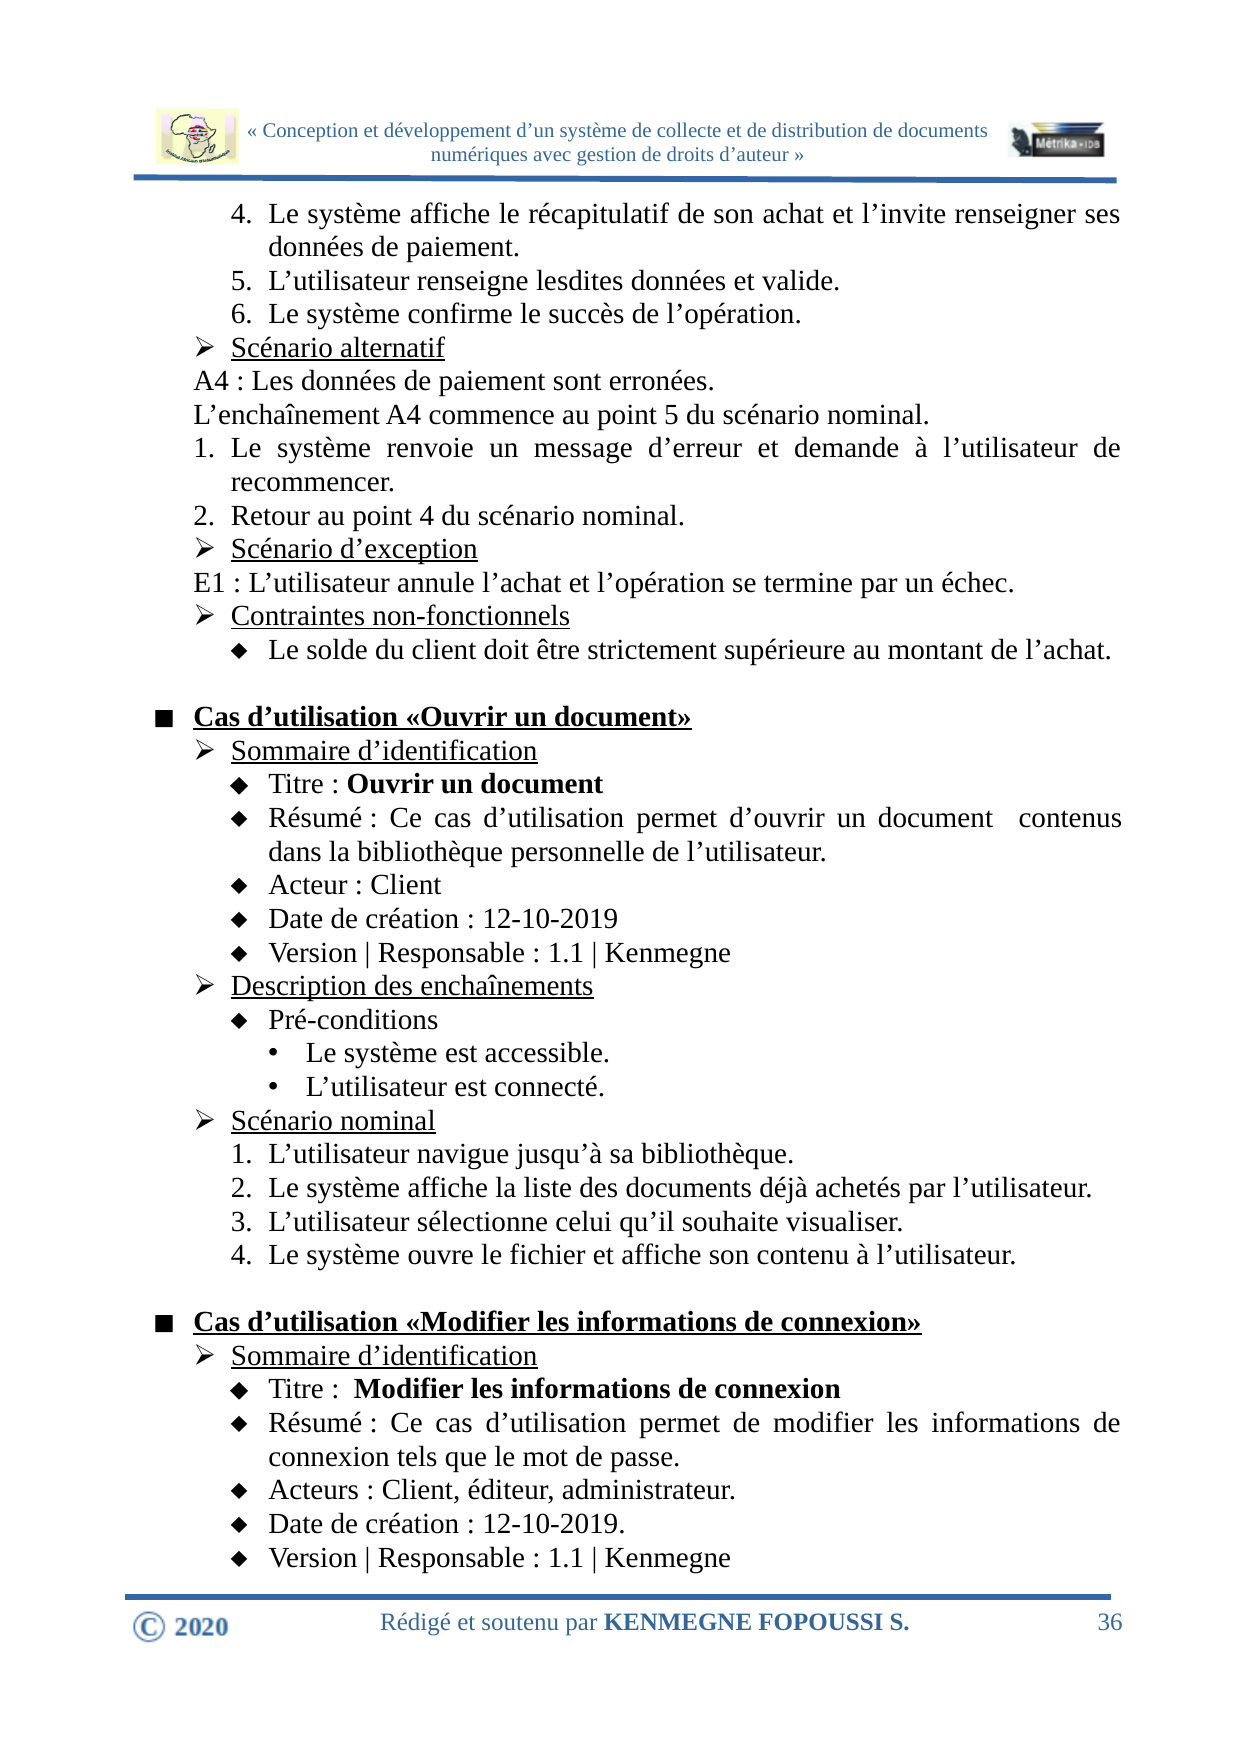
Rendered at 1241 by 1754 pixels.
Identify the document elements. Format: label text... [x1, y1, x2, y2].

list Le système renvoie un message d’erreur et demande à l’utilisateur de recommencer. [193, 431, 1122, 498]
picture [126, 1604, 231, 1647]
list L’utilisateur navigue jusqu’à sa bibliothèque. [231, 1137, 1122, 1170]
text L’enchaînement A4 commence au point 5 du scénario nominal. [118, 397, 1122, 431]
list Acteurs : Client, éditeur, administrateur. [231, 1472, 1122, 1506]
list Version | Responsable : 1.1 | Kenmegne [231, 935, 1122, 968]
list Cas d’utilisation «Modifier les informations de connexion» [156, 1304, 1122, 1338]
list Le solde du client doit être strictement supérieure au montant de l’achat. [231, 632, 1122, 666]
list L’utilisateur renseigne lesdites données et valide. [231, 263, 1122, 296]
list Le système ouvre le fichier et affiche son contenu à l’utilisateur. [231, 1237, 1122, 1271]
list Résumé : Ce cas d’utilisation permet de modifier les informations de connexion tels que le mot de passe. [231, 1405, 1122, 1472]
list Contraintes non-fonctionnels [193, 598, 1122, 632]
picture [1003, 116, 1109, 160]
list Scénario alternatif [193, 330, 1122, 363]
list Scénario nominal [193, 1103, 1122, 1137]
list Date de création : 12-10-2019. [231, 1506, 1122, 1540]
list Le système confirme le succès de l’opération. [231, 296, 1122, 330]
list Résumé : Ce cas d’utilisation permet d’ouvrir un document contenus dans la bibliothèque personnelle de l’utilisateur. [231, 800, 1122, 867]
list Cas d’utilisation «Ouvrir un document» [156, 699, 1122, 733]
list Sommaire d’identification [193, 733, 1122, 767]
list Pré-conditions [231, 1002, 1122, 1036]
list Le système affiche la liste des documents déjà achetés par l’utilisateur. [231, 1170, 1122, 1204]
list Scénario d’exception [193, 531, 1122, 565]
list Retour au point 4 du scénario nominal. [193, 498, 1122, 531]
list Acteur : Client [231, 867, 1122, 901]
list Le système affiche le récapitulatif de son achat et l’invite renseigner ses données de paiement. [231, 196, 1122, 263]
picture [154, 107, 241, 166]
list Le système est accessible. [268, 1036, 1122, 1069]
list Titre : Modifier les informations de connexion [231, 1372, 1122, 1405]
list Version | Responsable : 1.1 | Kenmegne [231, 1540, 1122, 1573]
list L’utilisateur est connecté. [268, 1069, 1122, 1103]
list L’utilisateur sélectionne celui qu’il souhaite visualiser. [231, 1204, 1122, 1237]
list Date de création : 12-10-2019 [231, 901, 1122, 935]
text E1 : L’utilisateur annule l’achat et l’opération se termine par un échec. [118, 565, 1122, 598]
list Titre : Ouvrir un document [231, 767, 1122, 800]
list Sommaire d’identification [193, 1338, 1122, 1372]
text A4 : Les données de paiement sont erronées. [118, 363, 1122, 397]
list Description des enchaînements [193, 968, 1122, 1002]
